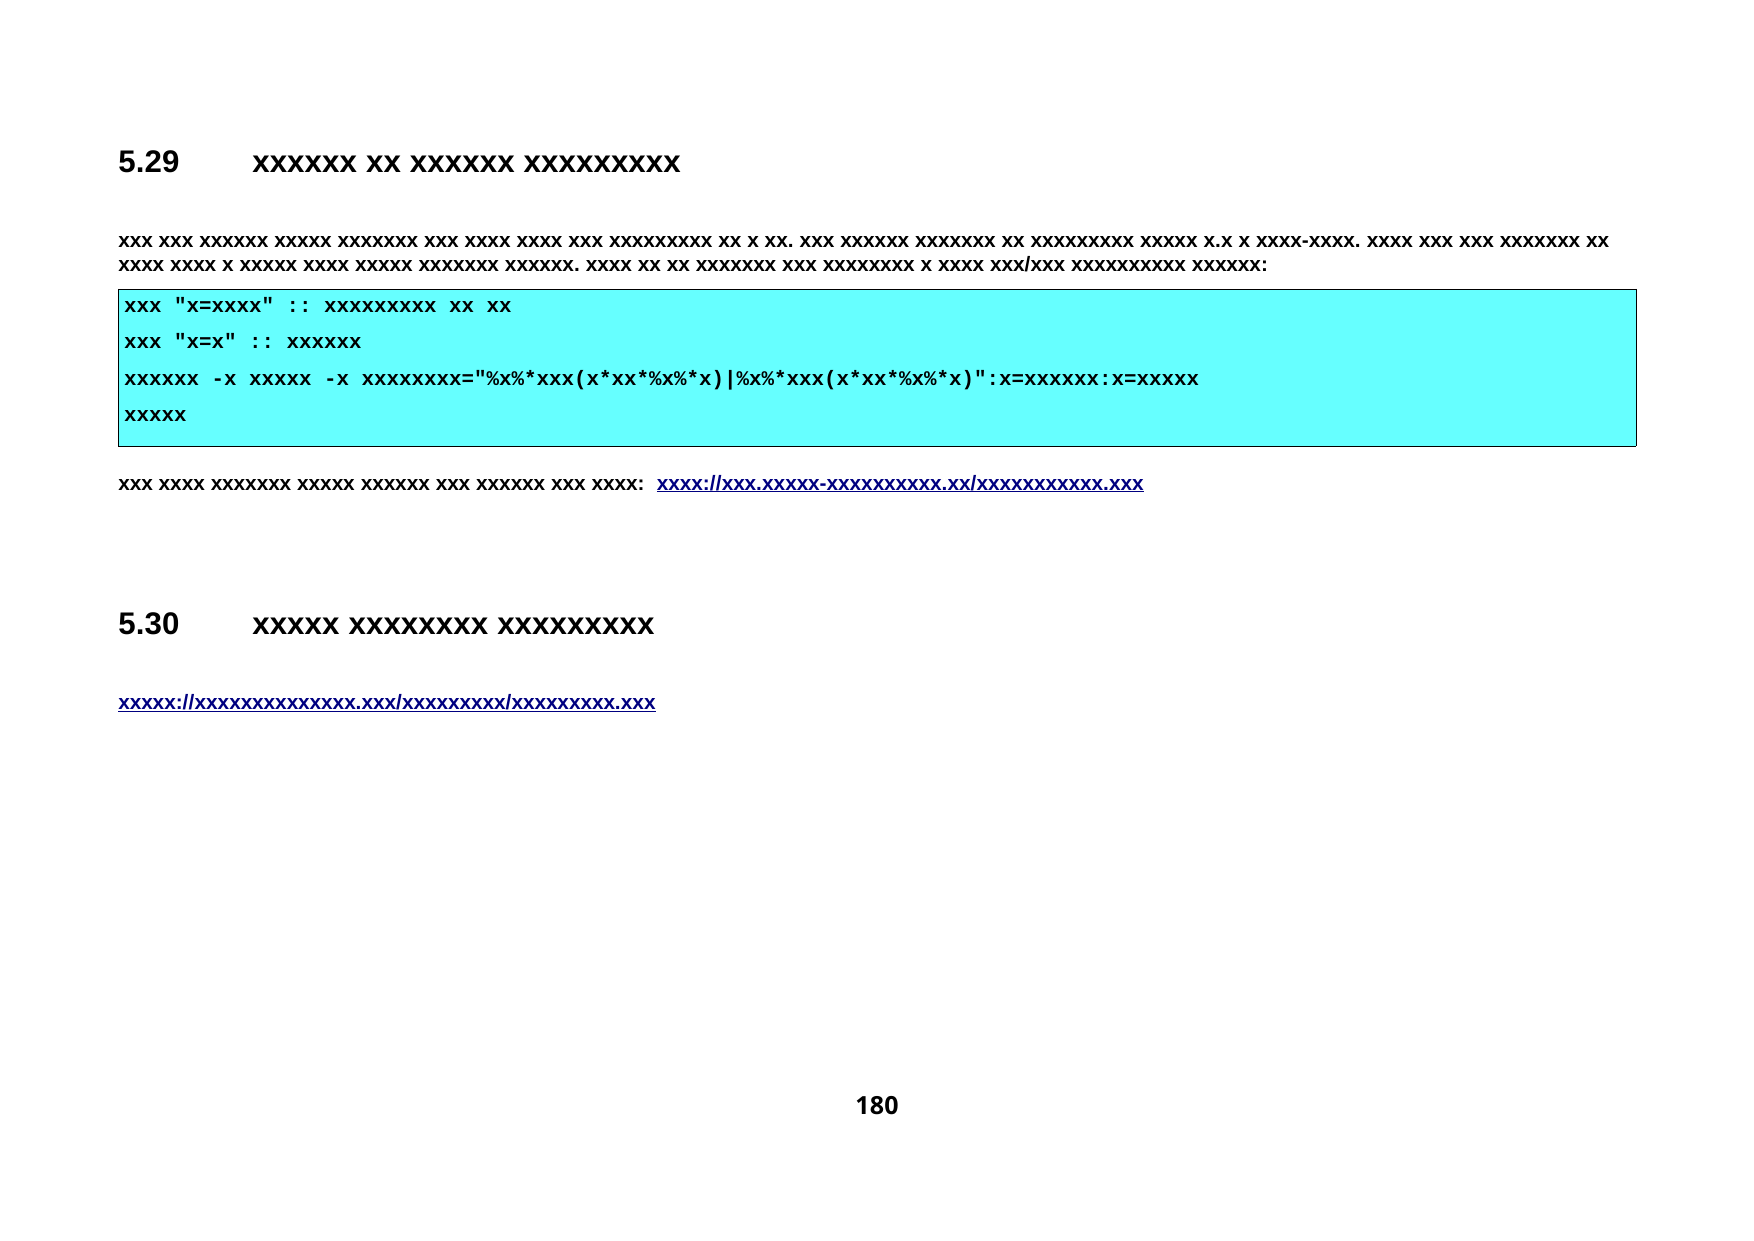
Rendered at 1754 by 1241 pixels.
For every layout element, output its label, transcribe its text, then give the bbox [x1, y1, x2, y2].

subtitle xxxxxx xx xxxxxx xxxxxxxxx [118, 143, 1636, 179]
text xxx xxx xxxxxx xxxxx xxxxxxx xxx xxxx xxxx xxx xxxxxxxxx xx x xx. xxx xxxxxx xxxxxxx xx xxxxxxxxx xxxxx x.x x xxxx-xxxx. xxxx xxx xxx xxxxxxx xx xxxx xxxx x xxxxx xxxx xxxxx xxxxxxx xxxxxx. xxxx xx xx xxxxxxx xxx xxxxxxxx x xxxx xxx/xxx xxxxxxxxxx xxxxxx: [118, 228, 1636, 276]
text xxxxx://xxxxxxxxxxxxxx.xxx/xxxxxxxxx/xxxxxxxxx.xxx [118, 690, 1636, 714]
subtitle xxxxx xxxxxxxx xxxxxxxxx [118, 605, 1636, 641]
table_header xxx "x=xxxx" :: xxxxxxxxx xx xx xxx "x=x" :: xxxxxx xxxxxx -x xxxxx -x xxxxxxxx="%x%*xxx(x*xx*%x%*x)|%x%*xxx(x*xx*%x%*x)":x=xxxxxx:x=xxxxx xxxxx [119, 290, 1636, 446]
text xxx xxxx xxxxxxx xxxxx xxxxxx xxx xxxxxx xxx xxxx: xxxx://xxx.xxxxx-xxxxxxxxxx.xx/xxxxxxxxxxx.xxx [118, 447, 1636, 494]
